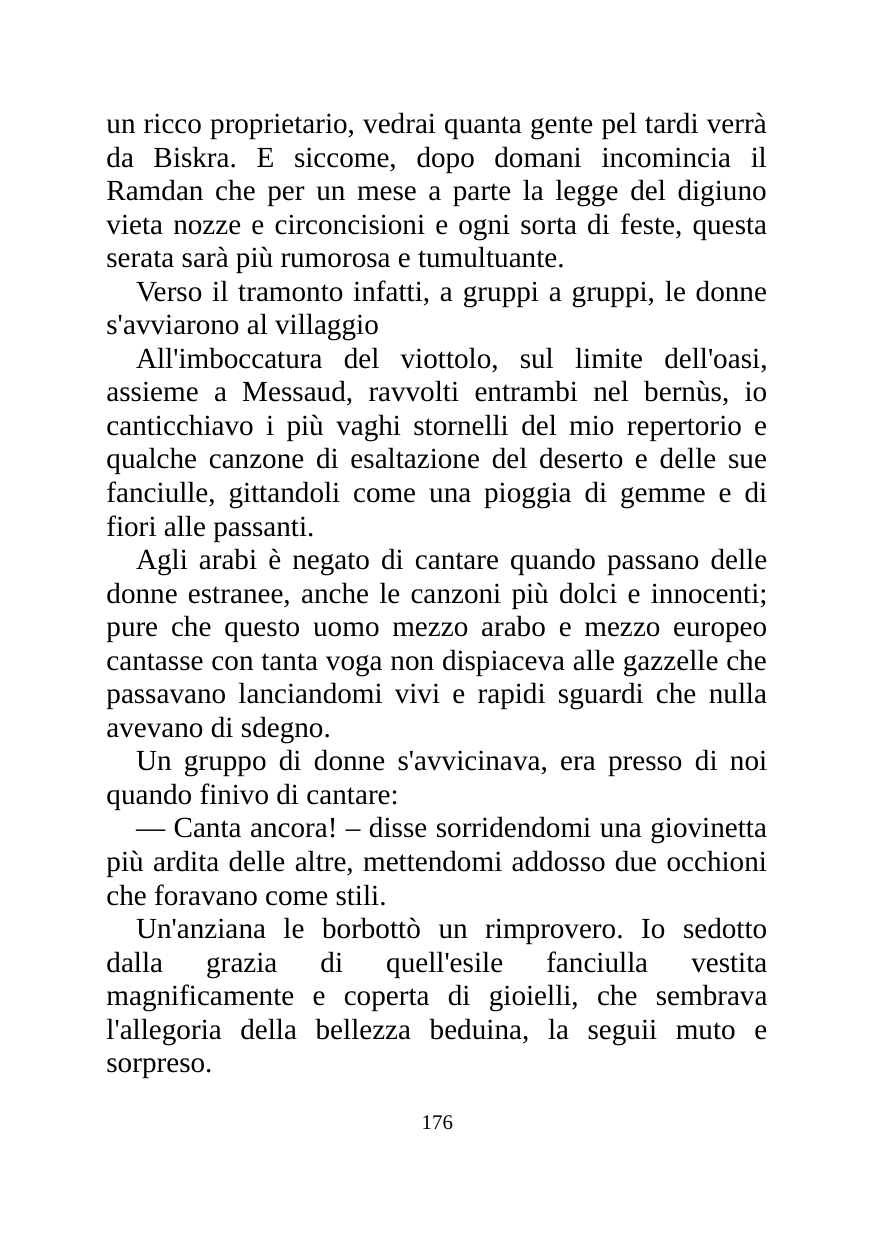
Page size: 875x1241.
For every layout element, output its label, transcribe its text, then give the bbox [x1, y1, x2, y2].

text un ricco proprietario, vedrai quanta gente pel tardi verrà da Biskra. E siccome, dopo domani incomincia il Ramdan che per un mese a parte la legge del digiuno vieta nozze e circoncisioni e ogni sorta di feste, questa serata sarà più rumorosa e tumultuante. [106, 106, 768, 274]
text All'imboccatura del viottolo, sul limite dell'oasi, assieme a Messaud, ravvolti entrambi nel bernùs, io canticchiavo i più vaghi stornelli del mio repertorio e qualche canzone di esaltazione del deserto e delle sue fanciulle, gittandoli come una pioggia di gemme e di fiori alle passanti. [106, 341, 768, 542]
text Agli arabi è negato di cantare quando passano delle donne estranee, anche le canzoni più dolci e innocenti; pure che questo uomo mezzo arabo e mezzo europeo cantasse con tanta voga non dispiaceva alle gazzelle che passavano lanciandomi vivi e rapidi sguardi che nulla avevano di sdegno. [106, 542, 768, 743]
text Un'anziana le borbottò un rimprovero. Io sedotto dalla grazia di quell'esile fanciulla vestita magnificamente e coperta di gioielli, che sembrava l'allegoria della bellezza beduina, la seguii muto e sorpreso. [106, 911, 768, 1079]
text Verso il tramonto infatti, a gruppi a gruppi, le donne s'avviarono al villaggio [106, 274, 768, 341]
text — Canta ancora! – disse sorridendomi una giovinetta più ardita delle altre, mettendomi addosso due occhioni che foravano come stili. [106, 811, 768, 911]
text Un gruppo di donne s'avvicinava, era presso di noi quando finivo di cantare: [106, 743, 768, 811]
